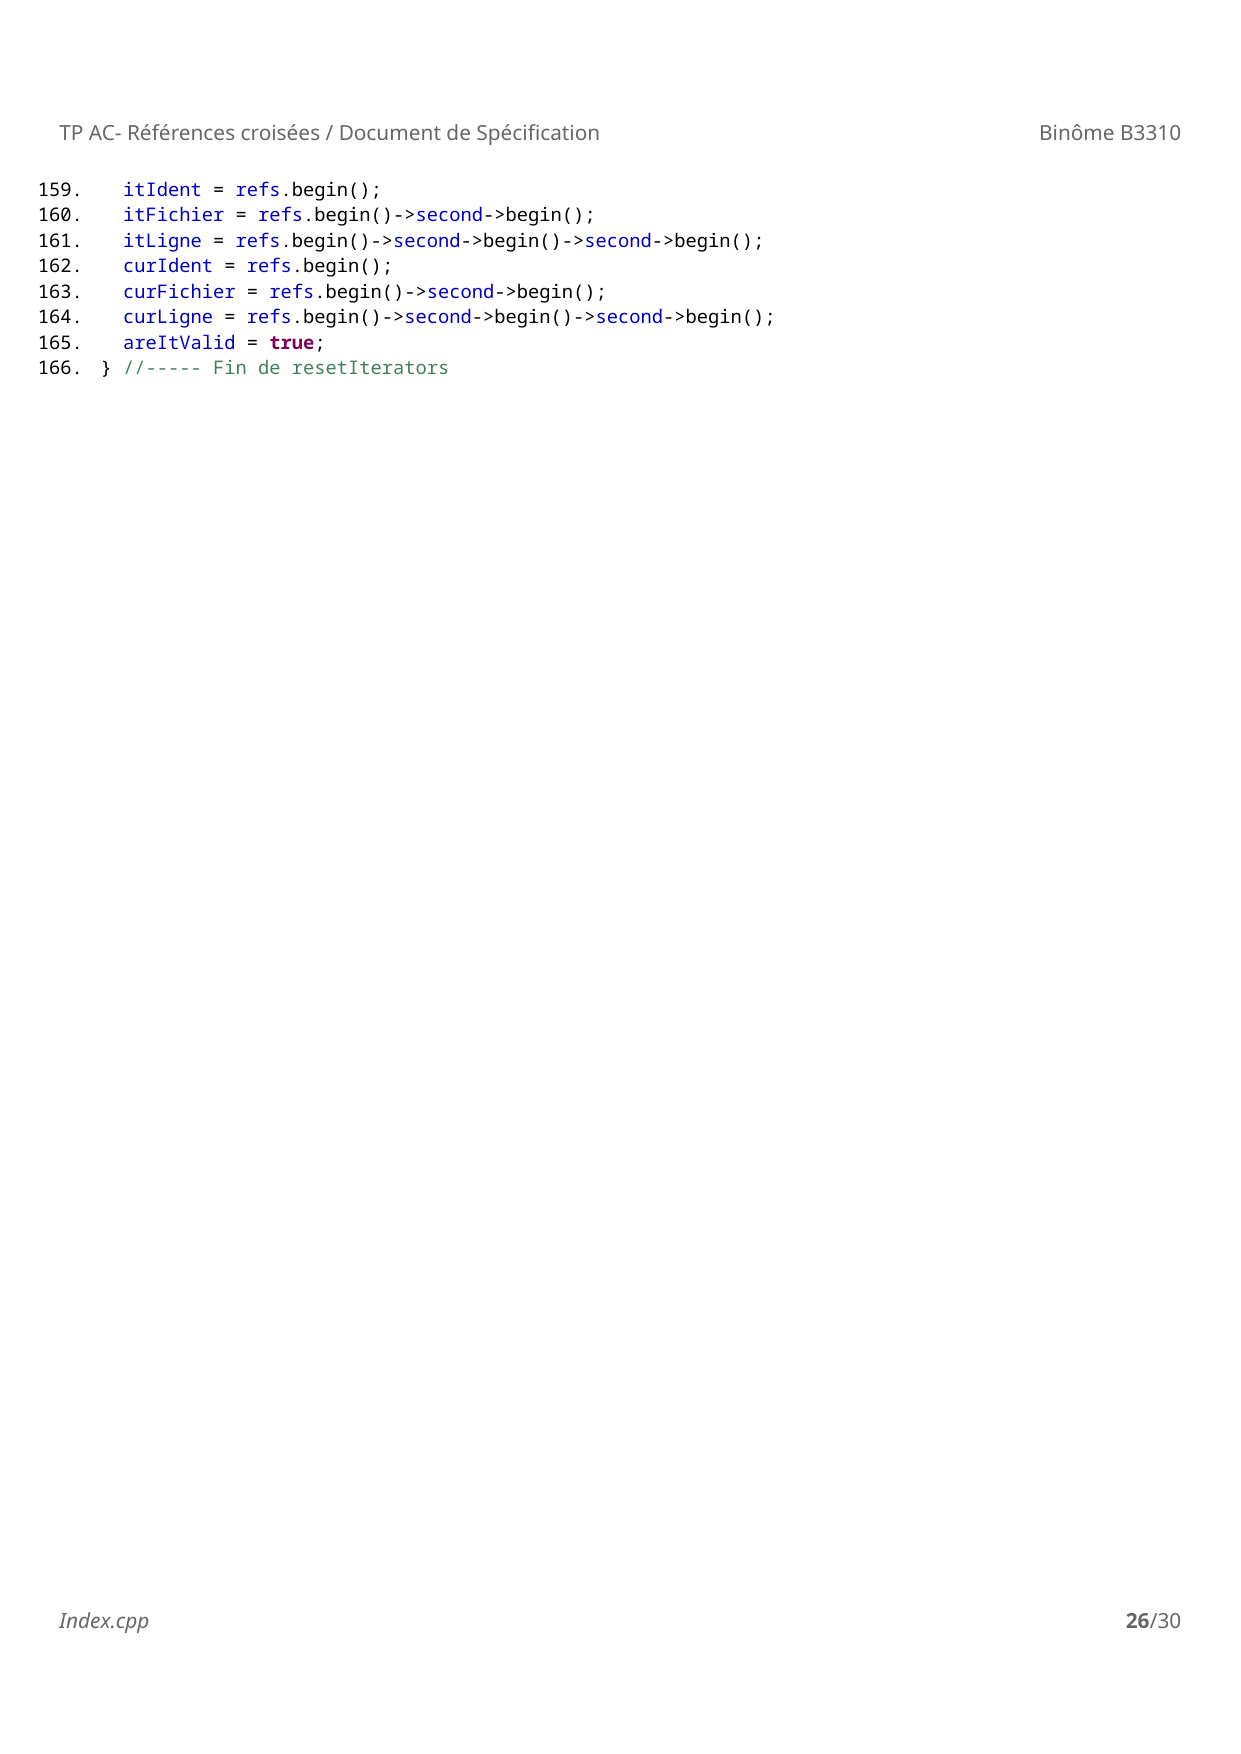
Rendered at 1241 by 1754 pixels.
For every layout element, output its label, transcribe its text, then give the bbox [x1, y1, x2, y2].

list curFichier = refs.begin()->second->begin(); [83, 278, 1181, 304]
list curLigne = refs.begin()->second->begin()->second->begin(); [83, 304, 1181, 329]
list itLigne = refs.begin()->second->begin()->second->begin(); [83, 227, 1181, 253]
list itFichier = refs.begin()->second->begin(); [83, 202, 1181, 227]
list areItValid = true; [83, 329, 1181, 355]
list } //----- Fin de resetIterators [83, 355, 1181, 380]
list curIdent = refs.begin(); [83, 253, 1181, 278]
list itIdent = refs.begin(); [83, 176, 1181, 202]
